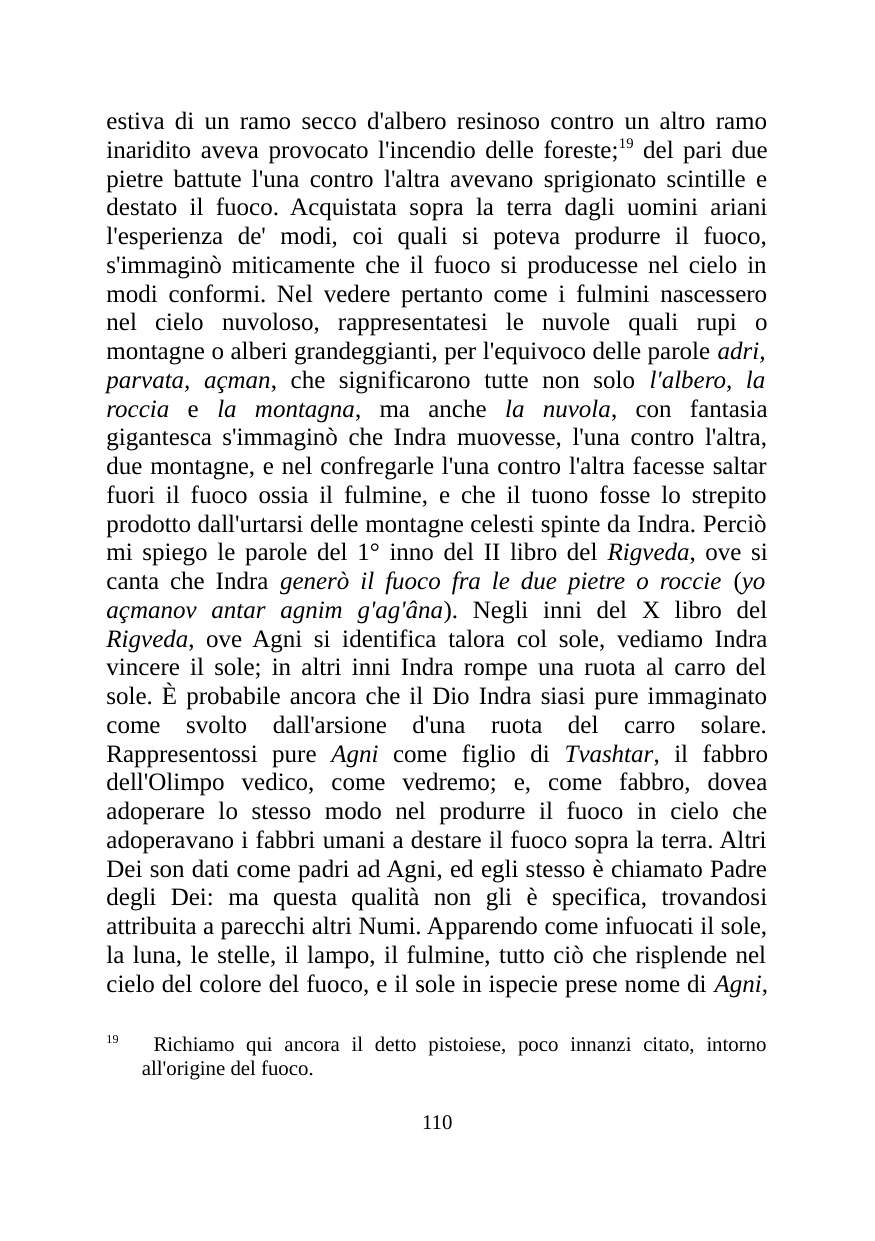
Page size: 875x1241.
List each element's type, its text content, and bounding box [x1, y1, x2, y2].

text estiva di un ramo secco d'albero resinoso contro un altro ramo inaridito aveva provocato l'incendio delle foreste; del pari due pietre battute l'una contro l'altra avevano sprigionato scintille e destato il fuoco. Acquistata sopra la terra dagli uomini ariani l'esperienza de' modi, coi quali si poteva produrre il fuoco, s'immaginò miticamente che il fuoco si producesse nel cielo in modi conformi. Nel vedere pertanto come i fulmini nascessero nel cielo nuvoloso, rappresentatesi le nuvole quali rupi o montagne o alberi grandeggianti, per l'equivoco delle parole adri, parvata, açman, che significarono tutte non solo l'albero, la roccia e la montagna, ma anche la nuvola, con fantasia gigantesca s'immaginò che Indra muovesse, l'una contro l'altra, due montagne, e nel confregarle l'una contro l'altra facesse saltar fuori il fuoco ossia il fulmine, e che il tuono fosse lo strepito prodotto dall'urtarsi delle montagne celesti spinte da Indra. Perciò mi spiego le parole del 1° inno del II libro del Rigveda, ove si canta che Indra generò il fuoco fra le due pietre o roccie (yo açmanov antar agnim g'ag'âna). Negli inni del X libro del Rigveda, ove Agni si identifica talora col sole, vediamo Indra vincere il sole; in altri inni Indra rompe una ruota al carro del sole. È probabile ancora che il Dio Indra siasi pure immaginato come svolto dall'arsione d'una ruota del carro solare. Rappresentossi pure Agni come figlio di Tvashtar, il fabbro dell'Olimpo vedico, come vedremo; e, come fabbro, dovea adoperare lo stesso modo nel produrre il fuoco in cielo che adoperavano i fabbri umani a destare il fuoco sopra la terra. Altri Dei son dati come padri ad Agni, ed egli stesso è chiamato Padre degli Dei: ma questa qualità non gli è specifica, trovandosi attribuita a parecchi altri Numi. Apparendo come infuocati il sole, la luna, le stelle, il lampo, il fulmine, tutto ciò che risplende nel cielo del colore del fuoco, e il sole in ispecie prese nome di Agni, [106, 106, 768, 997]
text Richiamo qui ancora il detto pistoiese, poco innanzi citato, intorno all'origine del fuoco. [106, 1032, 768, 1080]
